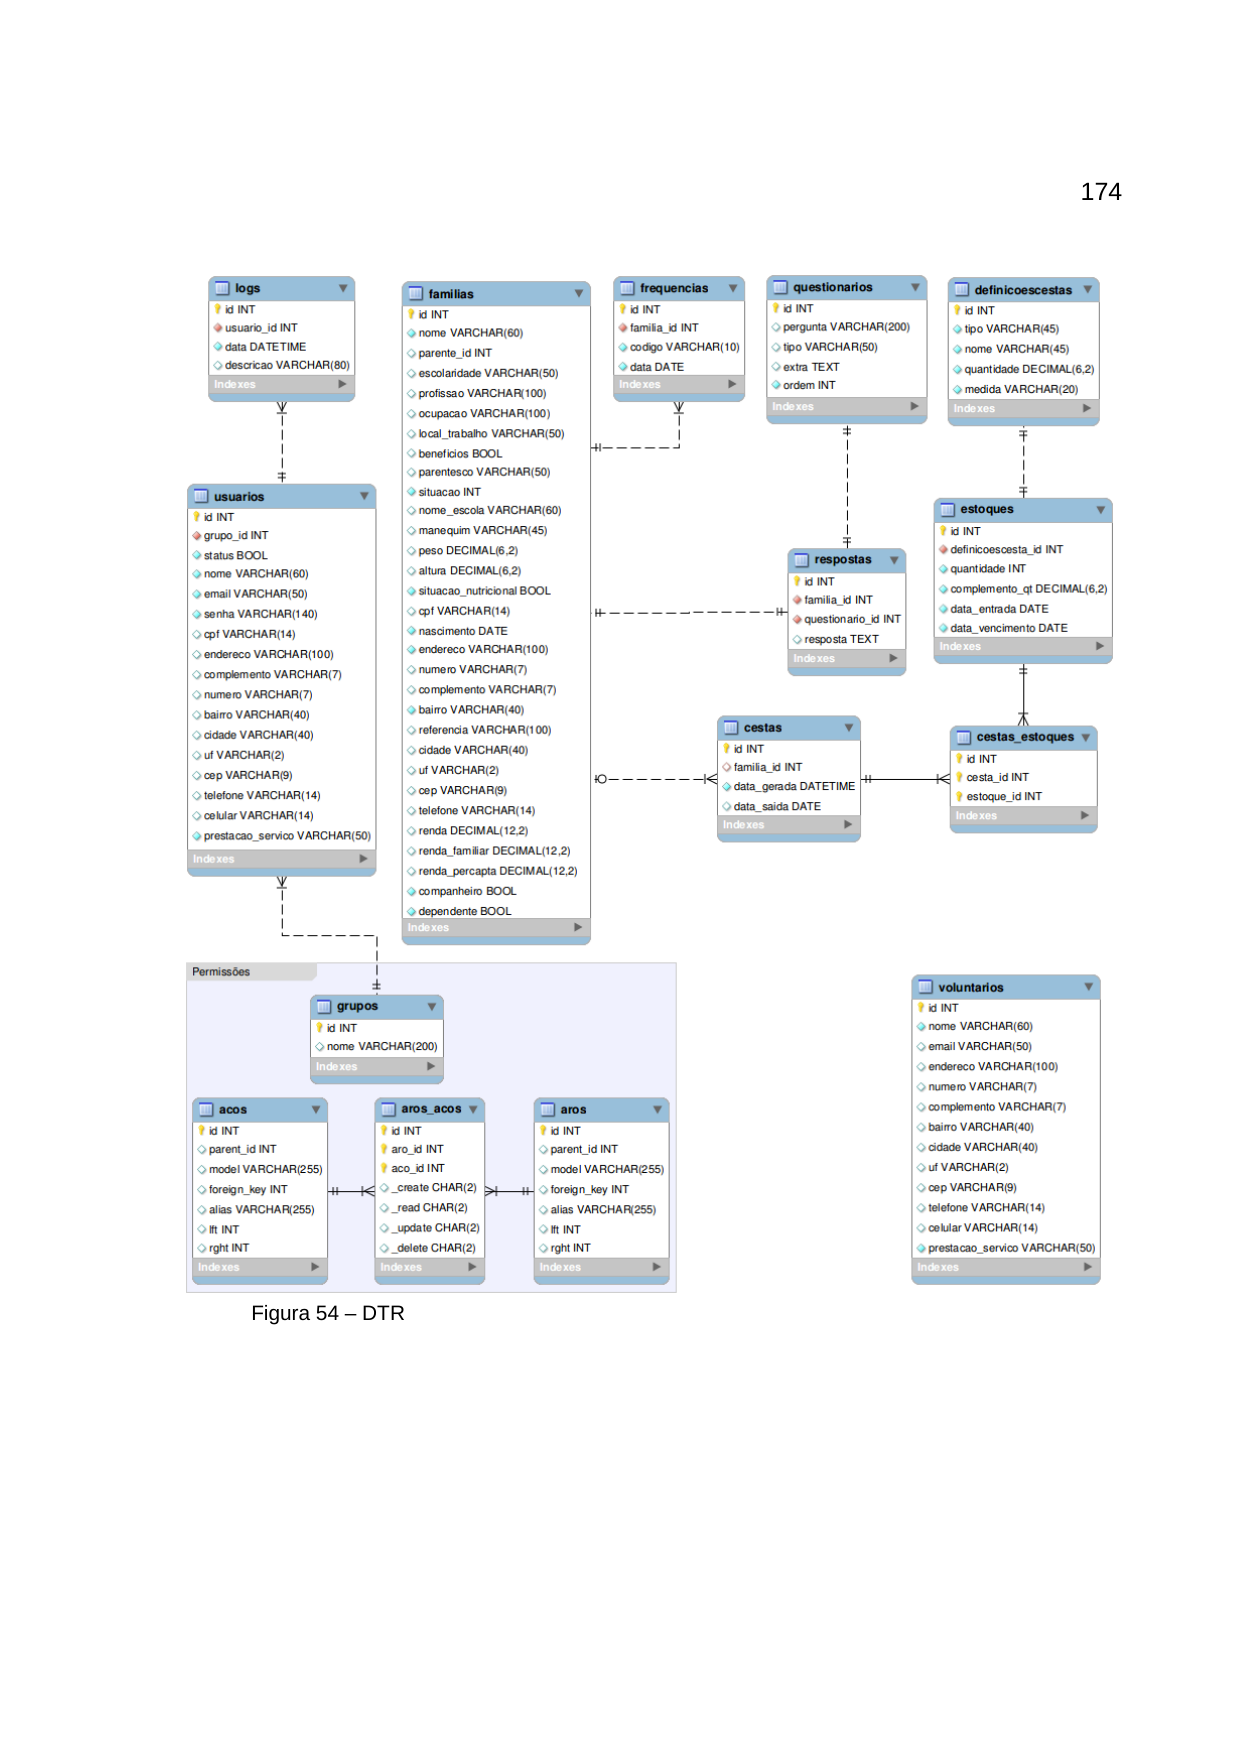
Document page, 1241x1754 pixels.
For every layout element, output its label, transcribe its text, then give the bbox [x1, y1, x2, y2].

text Figura 54 – DTR [177, 1302, 1122, 1325]
picture [177, 265, 1123, 1302]
